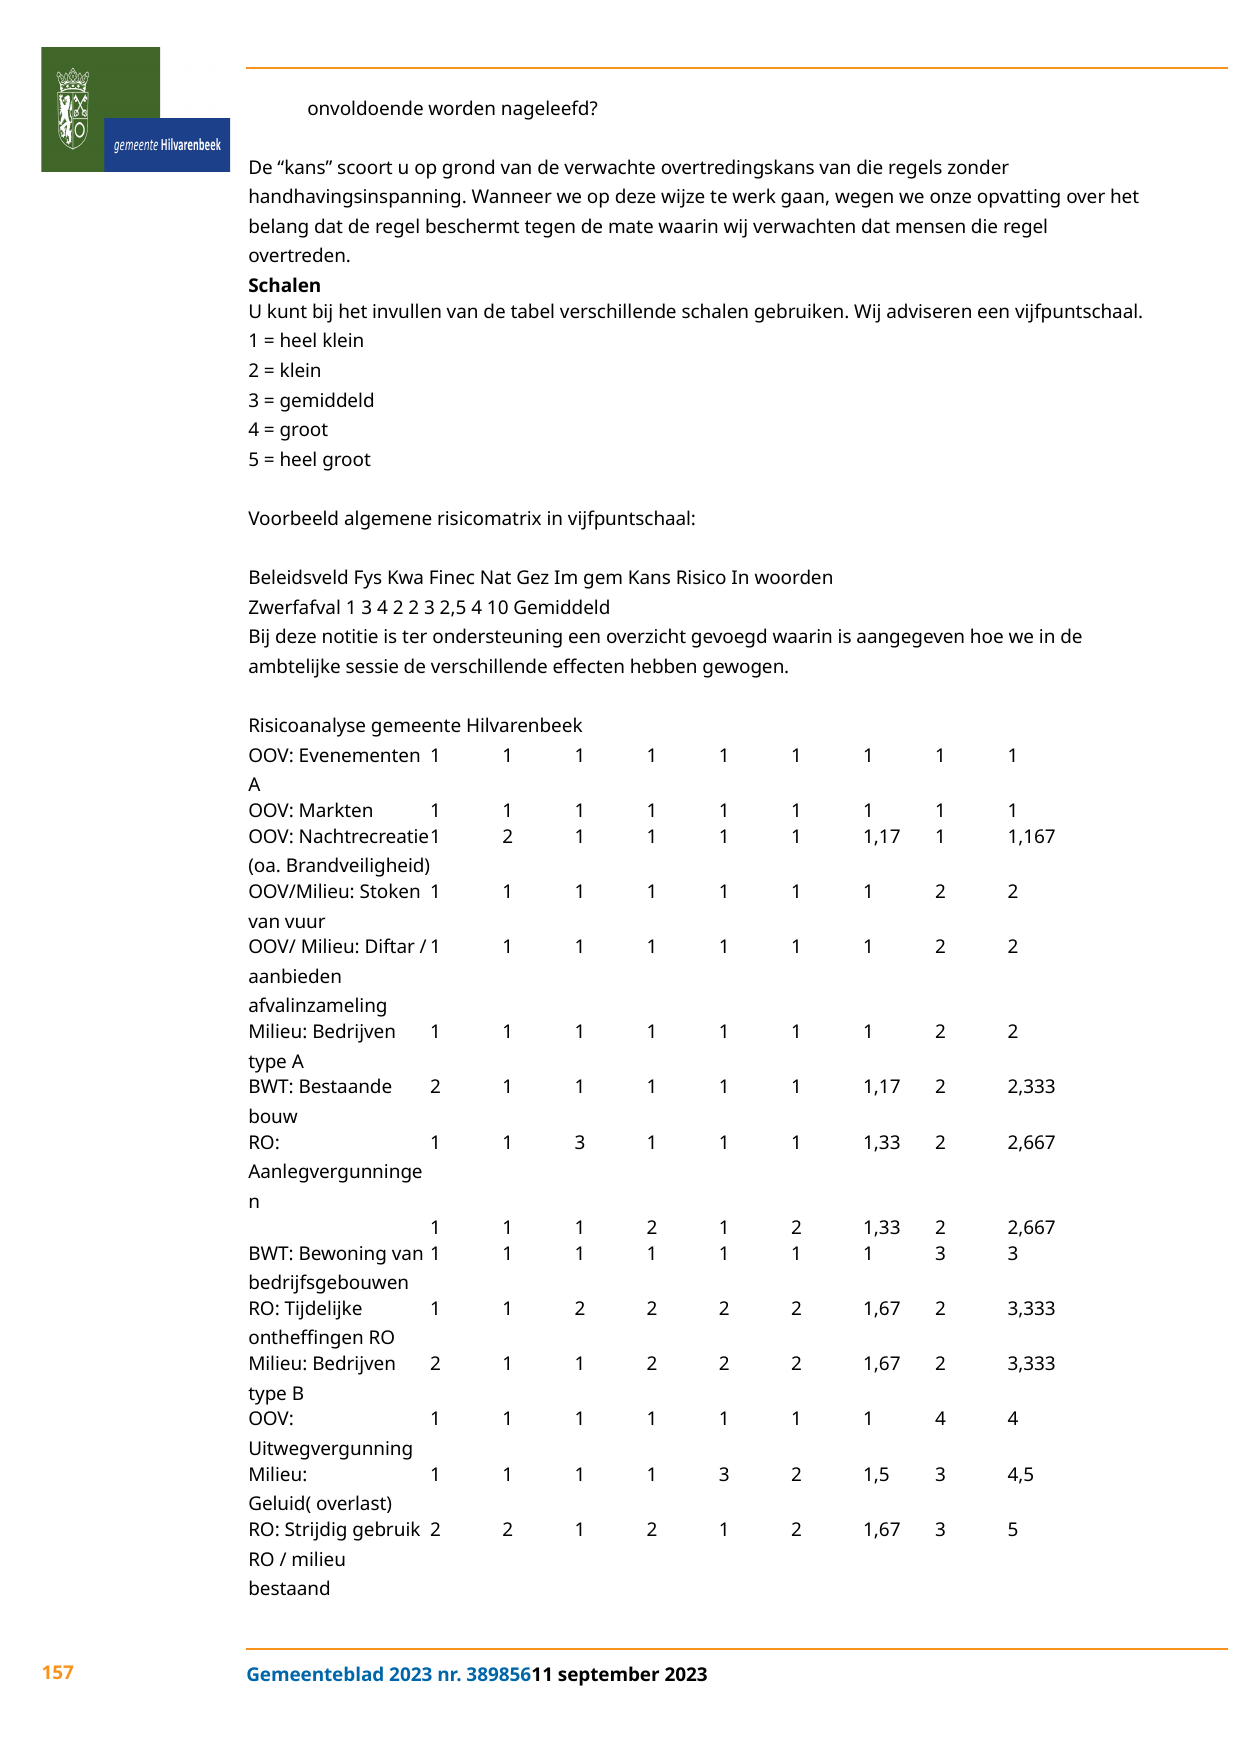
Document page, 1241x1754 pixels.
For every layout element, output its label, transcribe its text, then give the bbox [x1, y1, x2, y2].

table_cell 3 [719, 1461, 791, 1516]
table_cell 5 [1007, 1516, 1079, 1601]
table_cell 1 [574, 1214, 646, 1240]
table_cell 1 [574, 797, 646, 823]
table_header OOV: Evenementen A [248, 742, 430, 797]
table_cell 1 [430, 1240, 502, 1295]
text Risicoanalyse gemeente Hilvarenbeek [248, 712, 1152, 738]
table_cell 2 [646, 1516, 718, 1601]
table_cell 1,67 [863, 1350, 935, 1406]
table_cell 2,333 [1007, 1074, 1079, 1129]
table_cell 1 [863, 797, 935, 823]
table_cell 1 [430, 823, 502, 878]
table_cell 1 [574, 1074, 646, 1129]
table_cell 1 [430, 1406, 502, 1461]
table_cell 1 [646, 878, 718, 933]
table_cell 1 [719, 1516, 791, 1601]
text 2 = klein [248, 357, 1152, 383]
table_cell 1 [719, 823, 791, 878]
table_cell 1,33 [863, 1214, 935, 1240]
table_cell 1 [791, 797, 863, 823]
table_cell 1 [502, 934, 574, 1018]
table_cell [1079, 1019, 1152, 1074]
table_cell 2 [935, 1074, 1007, 1129]
table_cell 2 [574, 1295, 646, 1350]
table_cell 1,67 [863, 1516, 935, 1601]
text Voorbeeld algemene risicomatrix in vijfpuntschaal: [248, 505, 1152, 531]
table_cell Milieu: Bedrijven type A [248, 1019, 430, 1074]
table_cell 3 [1007, 1240, 1079, 1295]
text Beleidsveld Fys Kwa Finec Nat Gez Im gem Kans Risico In woorden [248, 564, 1152, 590]
table_cell 1 [646, 797, 718, 823]
table_cell 1 [719, 1240, 791, 1295]
table_cell 2 [935, 1350, 1007, 1406]
table_cell 1 [646, 1406, 718, 1461]
table_cell 1 [430, 878, 502, 933]
table_cell 2 [719, 1350, 791, 1406]
table_cell 1 [502, 1129, 574, 1214]
table_cell 2 [1007, 934, 1079, 1018]
table_cell 1 [574, 1461, 646, 1516]
table_cell 1 [791, 1240, 863, 1295]
table_cell 3,333 [1007, 1295, 1079, 1350]
table_header 1 [1007, 742, 1079, 797]
table_cell 1 [574, 1019, 646, 1074]
table_cell 2 [935, 1295, 1007, 1350]
table_cell 2 [430, 1074, 502, 1129]
table_cell RO: Tijdelijke ontheffingen RO [248, 1295, 430, 1350]
table_cell 1 [646, 934, 718, 1018]
text Schalen [248, 272, 1152, 298]
text 4 = groot [248, 416, 1152, 442]
table_cell 1 [502, 1019, 574, 1074]
table_cell 1 [719, 797, 791, 823]
table_cell OOV/Milieu: Stoken van vuur [248, 878, 430, 933]
table_cell 2 [430, 1350, 502, 1406]
table_cell RO: Strijdig gebruik RO / milieu bestaand [248, 1516, 430, 1601]
table_header 1 [502, 742, 574, 797]
table_cell [1079, 1074, 1152, 1129]
table_cell 2 [1007, 1019, 1079, 1074]
table_cell 1 [719, 1214, 791, 1240]
table_cell 2 [935, 1214, 1007, 1240]
table_cell 1 [646, 1240, 718, 1295]
table_cell 2 [935, 878, 1007, 933]
text 5 = heel groot [248, 446, 1152, 472]
table_cell 1 [935, 797, 1007, 823]
table_cell 2 [646, 1350, 718, 1406]
table_cell 1 [791, 1129, 863, 1214]
table_cell 1 [646, 1074, 718, 1129]
table_cell [1079, 797, 1152, 823]
table_cell 1 [574, 1406, 646, 1461]
table_cell 1 [574, 823, 646, 878]
table_cell [1079, 1129, 1152, 1214]
table_cell BWT: Bestaande bouw [248, 1074, 430, 1129]
table_cell 1 [646, 823, 718, 878]
text Zwerfafval 1 3 4 2 2 3 2,5 4 10 Gemiddeld [248, 594, 1152, 619]
table_cell [1079, 1461, 1152, 1516]
table_cell 1 [430, 1214, 502, 1240]
table_header 1 [935, 742, 1007, 797]
table_cell 4 [935, 1406, 1007, 1461]
table_cell BWT: Bewoning van bedrijfsgebouwen [248, 1240, 430, 1295]
table_cell 1 [502, 1461, 574, 1516]
table_cell 1 [719, 878, 791, 933]
table_cell 1 [430, 1461, 502, 1516]
table_cell 1,5 [863, 1461, 935, 1516]
table_cell 1,17 [863, 823, 935, 878]
table_cell OOV: Markten [248, 797, 430, 823]
table_cell [1079, 878, 1152, 933]
table_cell Milieu: Geluid( overlast) [248, 1461, 430, 1516]
text 1 = heel klein [248, 328, 1152, 353]
table_cell [248, 1214, 430, 1240]
text Bij deze notitie is ter ondersteuning een overzicht gevoegd waarin is aangegeven hoe we in de ambtelijke sessie de verschillende effecten hebben gewogen. [248, 623, 1152, 679]
table_cell 1 [646, 1019, 718, 1074]
table_cell 2 [935, 1129, 1007, 1214]
table_cell [1079, 1406, 1152, 1461]
table_cell 1,167 [1007, 823, 1079, 878]
table_cell 3,333 [1007, 1350, 1079, 1406]
picture [41, 47, 231, 172]
table_cell 1 [502, 797, 574, 823]
list onvoldoende worden nageleefd? [248, 95, 1152, 121]
table_cell 1 [574, 878, 646, 933]
table_header 1 [791, 742, 863, 797]
table_cell 3 [574, 1129, 646, 1214]
table_cell 2 [791, 1214, 863, 1240]
table_cell [1079, 1295, 1152, 1350]
table_cell 1 [646, 1129, 718, 1214]
table_cell 1 [502, 1295, 574, 1350]
table_cell 1 [646, 1461, 718, 1516]
table_cell 1 [430, 797, 502, 823]
table_cell 1 [863, 934, 935, 1018]
table_cell 1 [574, 1350, 646, 1406]
table_header 1 [646, 742, 718, 797]
table_cell 1 [863, 1019, 935, 1074]
table_cell 2 [502, 1516, 574, 1601]
table_header 1 [719, 742, 791, 797]
table_cell 2 [791, 1461, 863, 1516]
table_cell 4 [1007, 1406, 1079, 1461]
table_cell 1 [719, 1074, 791, 1129]
table_cell 1 [502, 878, 574, 933]
table_cell [1079, 1350, 1152, 1406]
table_cell 2 [791, 1350, 863, 1406]
table_cell 2 [935, 934, 1007, 1018]
table_header 1 [574, 742, 646, 797]
table_cell 1 [863, 1240, 935, 1295]
table_cell 1,33 [863, 1129, 935, 1214]
table_cell 2 [791, 1516, 863, 1601]
table_cell OOV: Uitwegvergunning [248, 1406, 430, 1461]
table_cell 1 [935, 823, 1007, 878]
table_cell 1 [574, 934, 646, 1018]
table_cell 2 [791, 1295, 863, 1350]
table_cell 1,67 [863, 1295, 935, 1350]
table_cell 1 [791, 934, 863, 1018]
table_cell 1 [502, 1406, 574, 1461]
table_cell 1 [791, 878, 863, 933]
text 3 = gemiddeld [248, 387, 1152, 412]
table_cell 1 [1007, 797, 1079, 823]
table_cell 2 [646, 1295, 718, 1350]
table_cell 1 [719, 1019, 791, 1074]
table_cell 1 [502, 1074, 574, 1129]
table_cell 1,17 [863, 1074, 935, 1129]
table_cell 1 [719, 1406, 791, 1461]
table_cell 1 [574, 1240, 646, 1295]
table_cell [1079, 1214, 1152, 1240]
table_cell 1 [430, 1295, 502, 1350]
table_cell 4,5 [1007, 1461, 1079, 1516]
table_cell [1079, 1516, 1152, 1601]
table_cell 3 [935, 1516, 1007, 1601]
table_cell 1 [719, 1129, 791, 1214]
table_cell 2 [646, 1214, 718, 1240]
table_cell 2,667 [1007, 1214, 1079, 1240]
table_cell 1 [502, 1214, 574, 1240]
table_cell 1 [791, 1406, 863, 1461]
table_header [1079, 742, 1152, 797]
table_cell RO: Aanlegvergunningen [248, 1129, 430, 1214]
table_cell 2 [1007, 878, 1079, 933]
table_cell 1 [502, 1240, 574, 1295]
table_header 1 [863, 742, 935, 797]
table_cell [1079, 823, 1152, 878]
table_cell 1 [430, 934, 502, 1018]
table_cell 1 [430, 1019, 502, 1074]
table_cell 3 [935, 1240, 1007, 1295]
table_cell OOV/ Milieu: Diftar / aanbieden afvalinzameling [248, 934, 430, 1018]
table_cell OOV: Nachtrecreatie (oa. Brandveiligheid) [248, 823, 430, 878]
table_cell 1 [863, 1406, 935, 1461]
table_cell [1079, 934, 1152, 1018]
table_cell 1 [574, 1516, 646, 1601]
table_header 1 [430, 742, 502, 797]
text U kunt bij het invullen van de tabel verschillende schalen gebruiken. Wij adviseren een vijfpuntschaal. [248, 298, 1152, 324]
table_cell [1079, 1240, 1152, 1295]
table_cell 2 [430, 1516, 502, 1601]
table_cell 1 [719, 934, 791, 1018]
table_cell 1 [863, 878, 935, 933]
table_cell 2,667 [1007, 1129, 1079, 1214]
text De “kans” scoort u op grond van de verwachte overtredingskans van die regels zonder handhavingsinspanning. Wanneer we op deze wijze te werk gaan, wegen we onze opvatting over het belang dat de regel beschermt tegen de mate waarin wij verwachten dat mensen die regel overtreden. [248, 154, 1152, 268]
table_cell 1 [502, 1350, 574, 1406]
table_cell 2 [935, 1019, 1007, 1074]
table_cell 1 [791, 1019, 863, 1074]
table_cell Milieu: Bedrijven type B [248, 1350, 430, 1406]
table_cell 2 [719, 1295, 791, 1350]
table_cell 1 [430, 1129, 502, 1214]
table_cell 3 [935, 1461, 1007, 1516]
table_cell 1 [791, 1074, 863, 1129]
table_cell 1 [791, 823, 863, 878]
table_cell 2 [502, 823, 574, 878]
